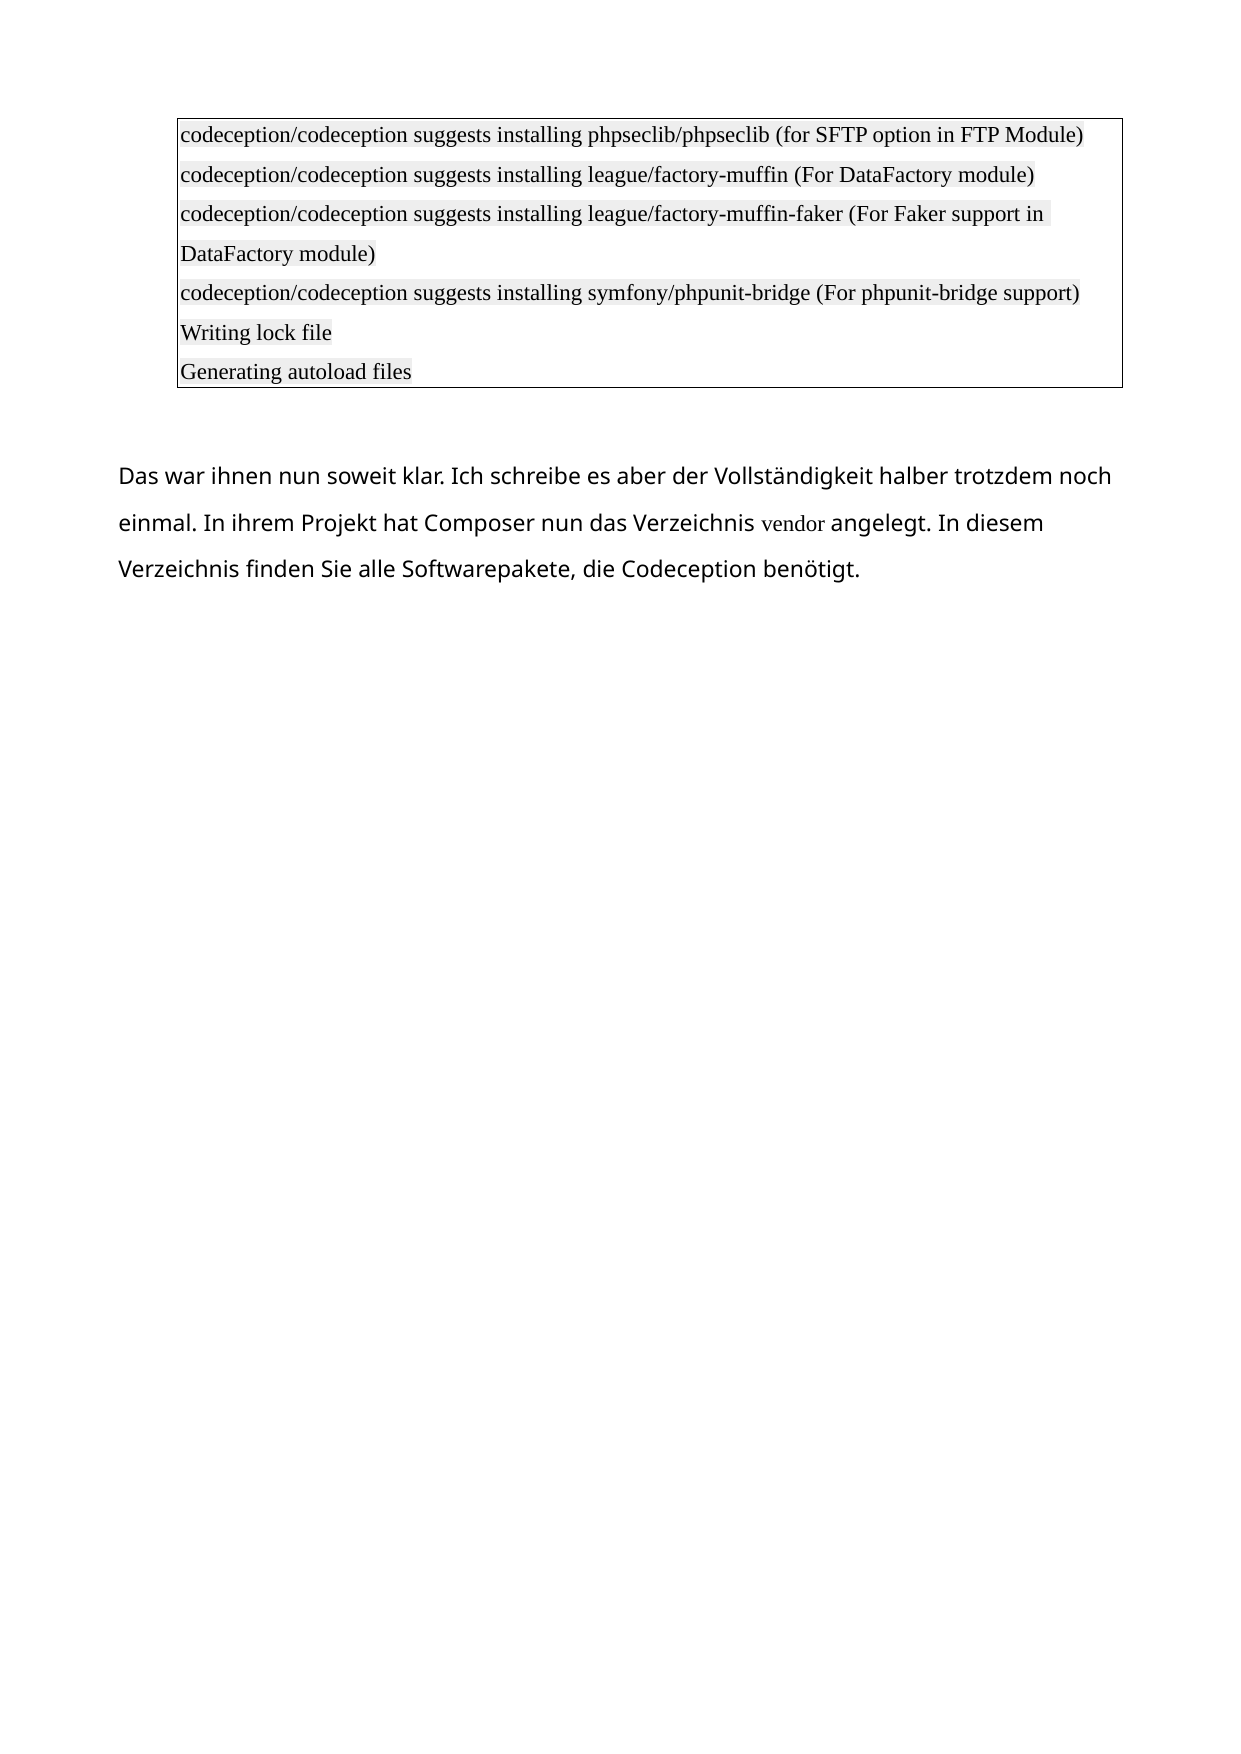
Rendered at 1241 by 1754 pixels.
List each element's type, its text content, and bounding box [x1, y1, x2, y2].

text codeception/codeception suggests installing phpseclib/phpseclib (for SFTP option in FTP Module) codeception/codeception suggests installing league/factory-muffin (For DataFactory module) codeception/codeception suggests installing league/factory-muffin-faker (For Faker support in DataFactory module) codeception/codeception suggests installing symfony/phpunit-bridge (For phpunit-bridge support) Writing lock file Generating autoload files [178, 119, 1122, 387]
text Das war ihnen nun soweit klar. Ich schreibe es aber der Vollständigkeit halber trotzdem noch einmal. In ihrem Projekt hat Composer nun das Verzeichnis vendor angelegt. In diesem Verzeichnis finden Sie alle Softwarepakete, die Codeception benötigt. [118, 459, 1122, 584]
